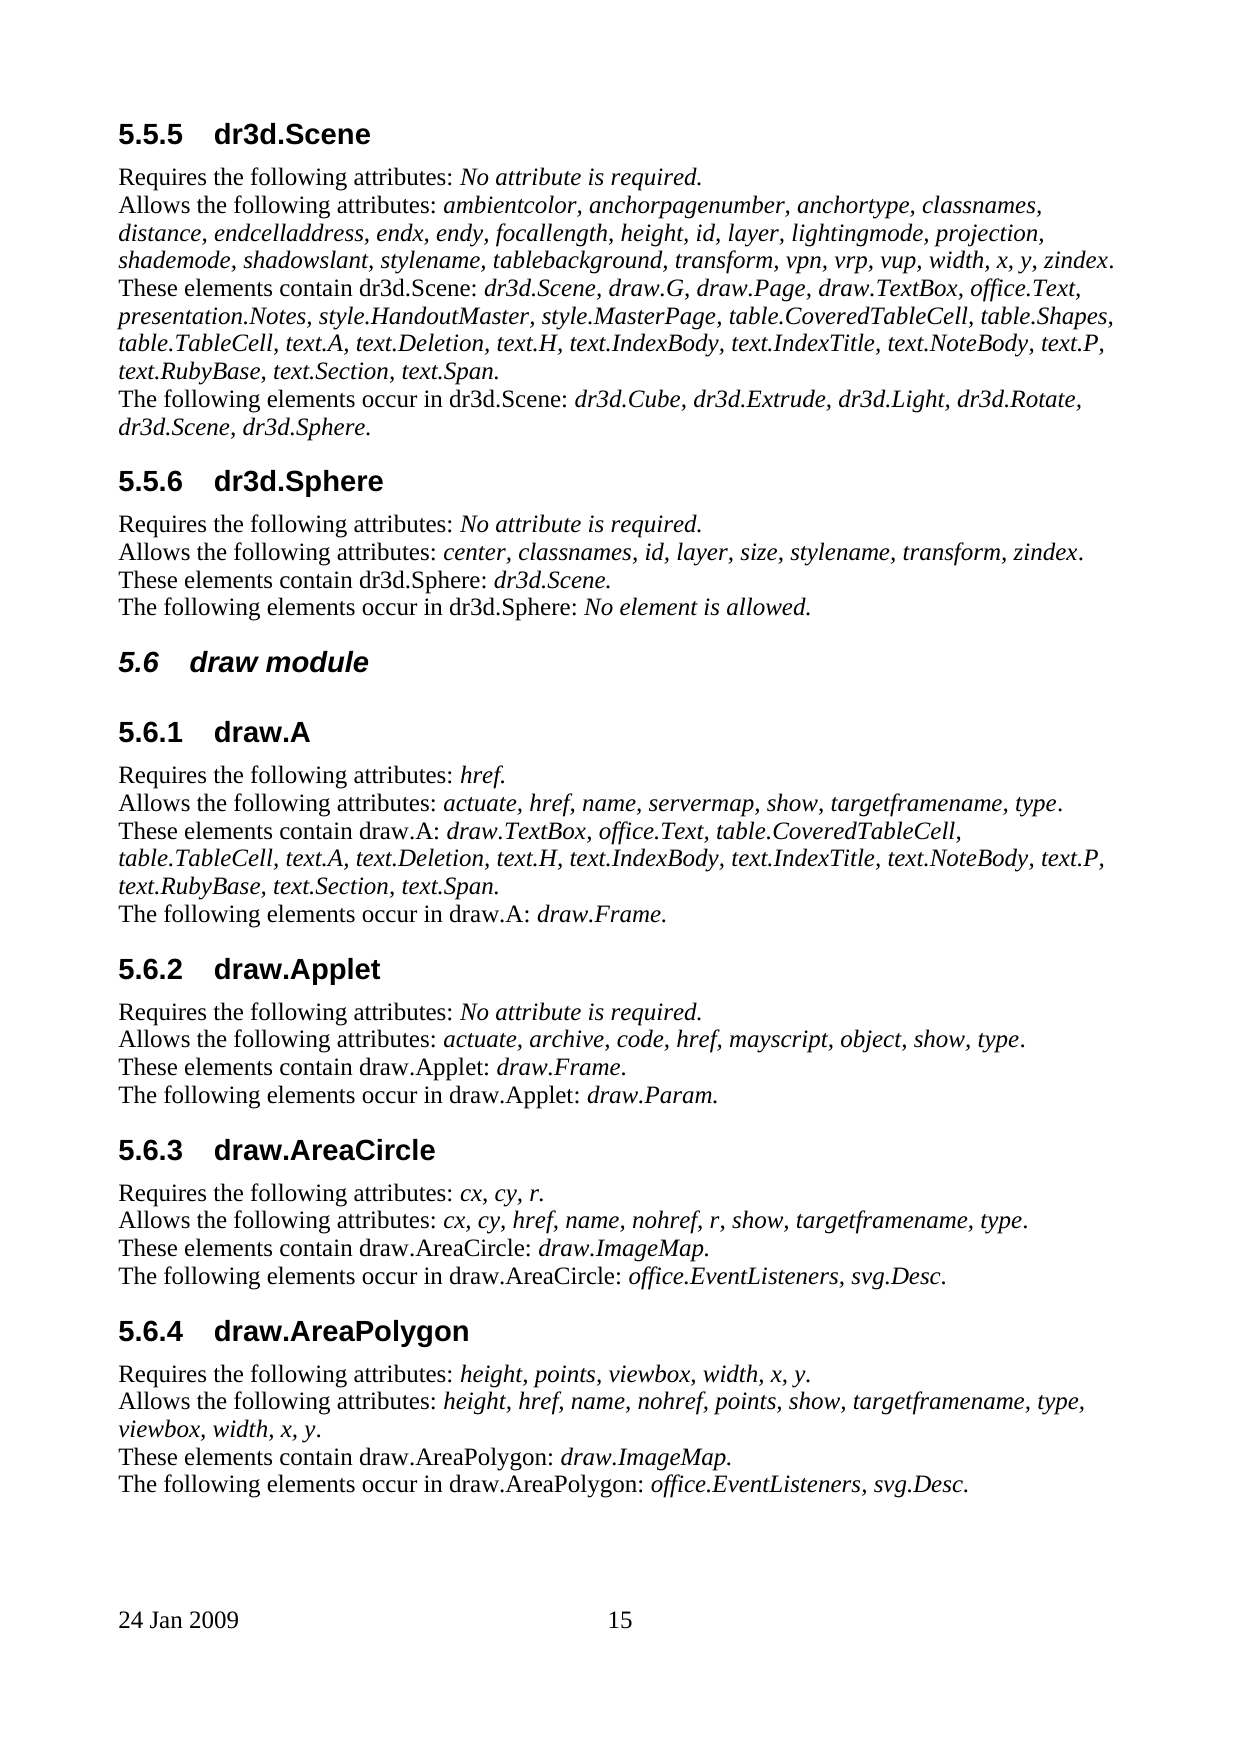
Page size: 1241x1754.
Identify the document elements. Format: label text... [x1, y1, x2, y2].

subtitle dr3d.Scene [118, 118, 1122, 151]
text Allows the following attributes: actuate, archive, code, href, mayscript, object, show, type. [118, 1026, 1122, 1053]
text Requires the following attributes: cx, cy, r. [118, 1179, 1122, 1206]
text These elements contain dr3d.Sphere: dr3d.Scene. [118, 566, 1122, 593]
text These elements contain draw.A: draw.TextBox, office.Text, table.CoveredTableCell, table.TableCell, text.A, text.Deletion, text.H, text.IndexBody, text.IndexTitle, text.NoteBody, text.P, text.RubyBase, text.Section, text.Span. [118, 817, 1122, 900]
text These elements contain draw.AreaCircle: draw.ImageMap. [118, 1234, 1122, 1262]
text These elements contain dr3d.Scene: dr3d.Scene, draw.G, draw.Page, draw.TextBox, office.Text, presentation.Notes, style.HandoutMaster, style.MasterPage, table.CoveredTableCell, table.Shapes, table.TableCell, text.A, text.Deletion, text.H, text.IndexBody, text.IndexTitle, text.NoteBody, text.P, text.RubyBase, text.Section, text.Span. [118, 274, 1122, 385]
text Requires the following attributes: height, points, viewbox, width, x, y. [118, 1360, 1122, 1387]
text These elements contain draw.AreaPolygon: draw.ImageMap. [118, 1443, 1122, 1471]
text Requires the following attributes: No attribute is required. [118, 510, 1122, 538]
text The following elements occur in draw.AreaCircle: office.EventListeners, svg.Desc. [118, 1262, 1122, 1289]
text Allows the following attributes: ambientcolor, anchorpagenumber, anchortype, classnames, distance, endcelladdress, endx, endy, focallength, height, id, layer, lightingmode, projection, shademode, shadowslant, stylename, tablebackground, transform, vpn, vrp, vup, width, x, y, zindex. [118, 191, 1122, 274]
subtitle dr3d.Sphere [118, 465, 1122, 498]
subtitle draw.Applet [118, 953, 1122, 985]
text Requires the following attributes: No attribute is required. [118, 163, 1122, 191]
subtitle draw.AreaCircle [118, 1134, 1122, 1166]
text The following elements occur in draw.AreaPolygon: office.EventListeners, svg.Desc. [118, 1471, 1122, 1498]
text The following elements occur in draw.Applet: draw.Param. [118, 1081, 1122, 1109]
subtitle draw module [118, 646, 1122, 679]
subtitle draw.A [118, 716, 1122, 749]
text The following elements occur in dr3d.Sphere: No element is allowed. [118, 593, 1122, 621]
text The following elements occur in draw.A: draw.Frame. [118, 900, 1122, 928]
text Allows the following attributes: cx, cy, href, name, nohref, r, show, targetframename, type. [118, 1206, 1122, 1234]
text Requires the following attributes: No attribute is required. [118, 998, 1122, 1026]
text Allows the following attributes: height, href, name, nohref, points, show, targetframename, type, viewbox, width, x, y. [118, 1387, 1122, 1443]
text Allows the following attributes: actuate, href, name, servermap, show, targetframename, type. [118, 789, 1122, 817]
text Allows the following attributes: center, classnames, id, layer, size, stylename, transform, zindex. [118, 538, 1122, 566]
subtitle draw.AreaPolygon [118, 1314, 1122, 1347]
text These elements contain draw.Applet: draw.Frame. [118, 1053, 1122, 1081]
text Requires the following attributes: href. [118, 761, 1122, 789]
text The following elements occur in dr3d.Scene: dr3d.Cube, dr3d.Extrude, dr3d.Light, dr3d.Rotate, dr3d.Scene, dr3d.Sphere. [118, 385, 1122, 440]
